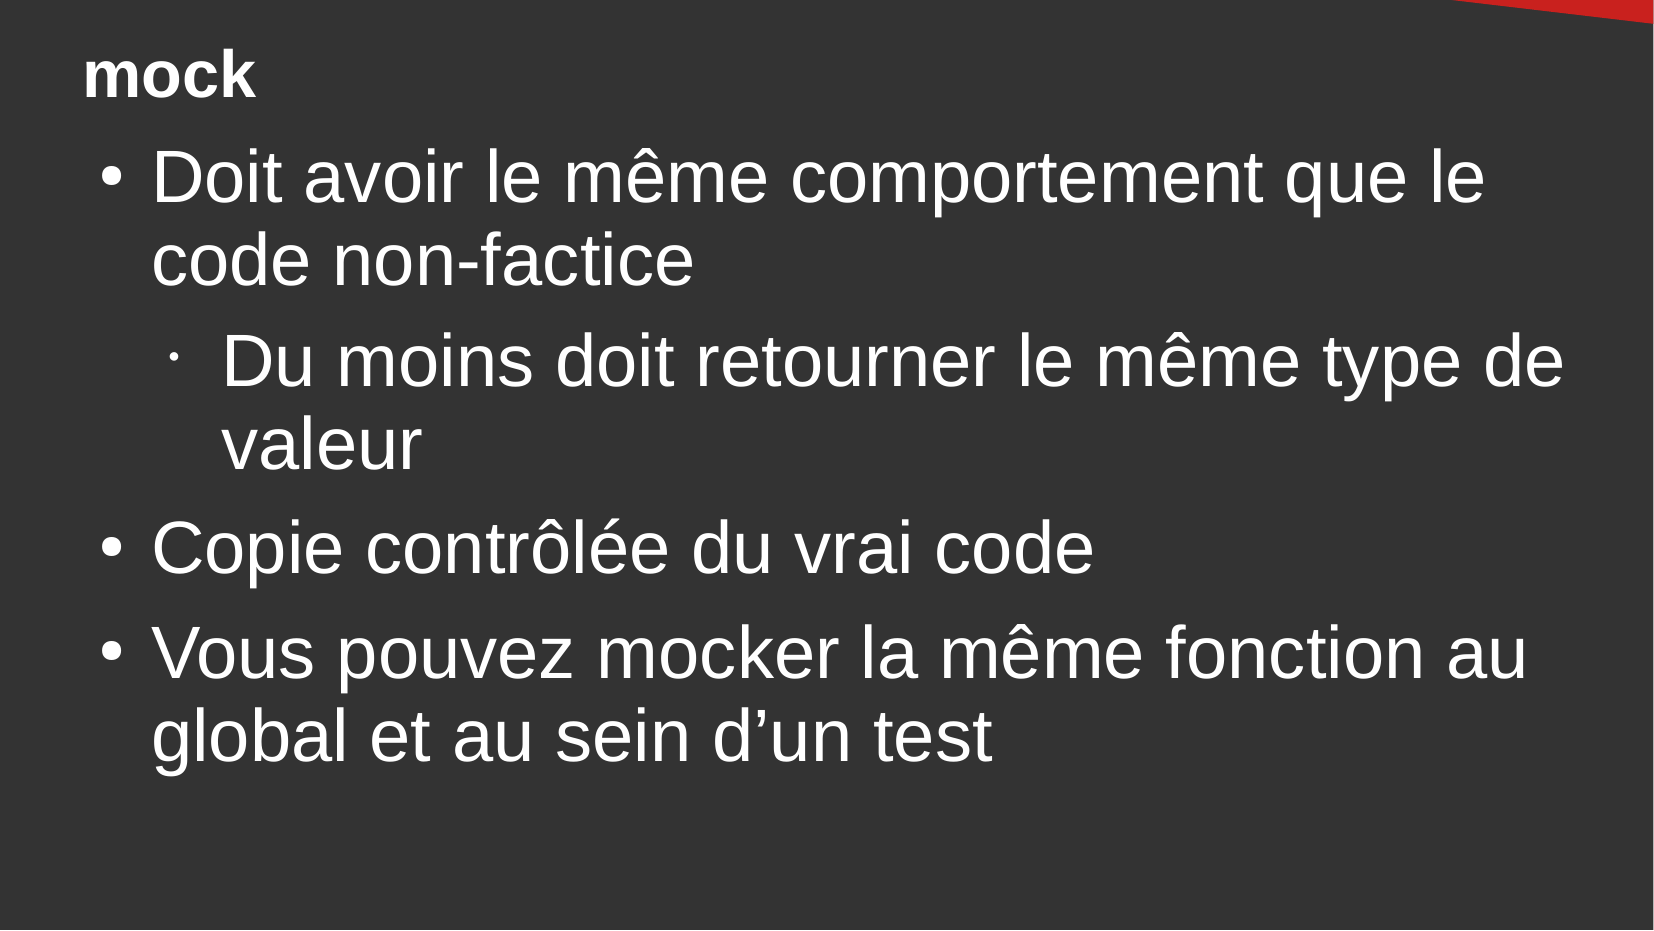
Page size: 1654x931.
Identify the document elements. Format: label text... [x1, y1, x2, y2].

title mock [82, 37, 1571, 112]
list Doit avoir le même comportement que le code non-factice Du moins doit retourner le même type de valeur Copie contrôlée du vrai code Vous pouvez mocker la même fonction au global et au sein d’un test [80, 135, 1619, 780]
text_box [1451, 0, 1654, 24]
